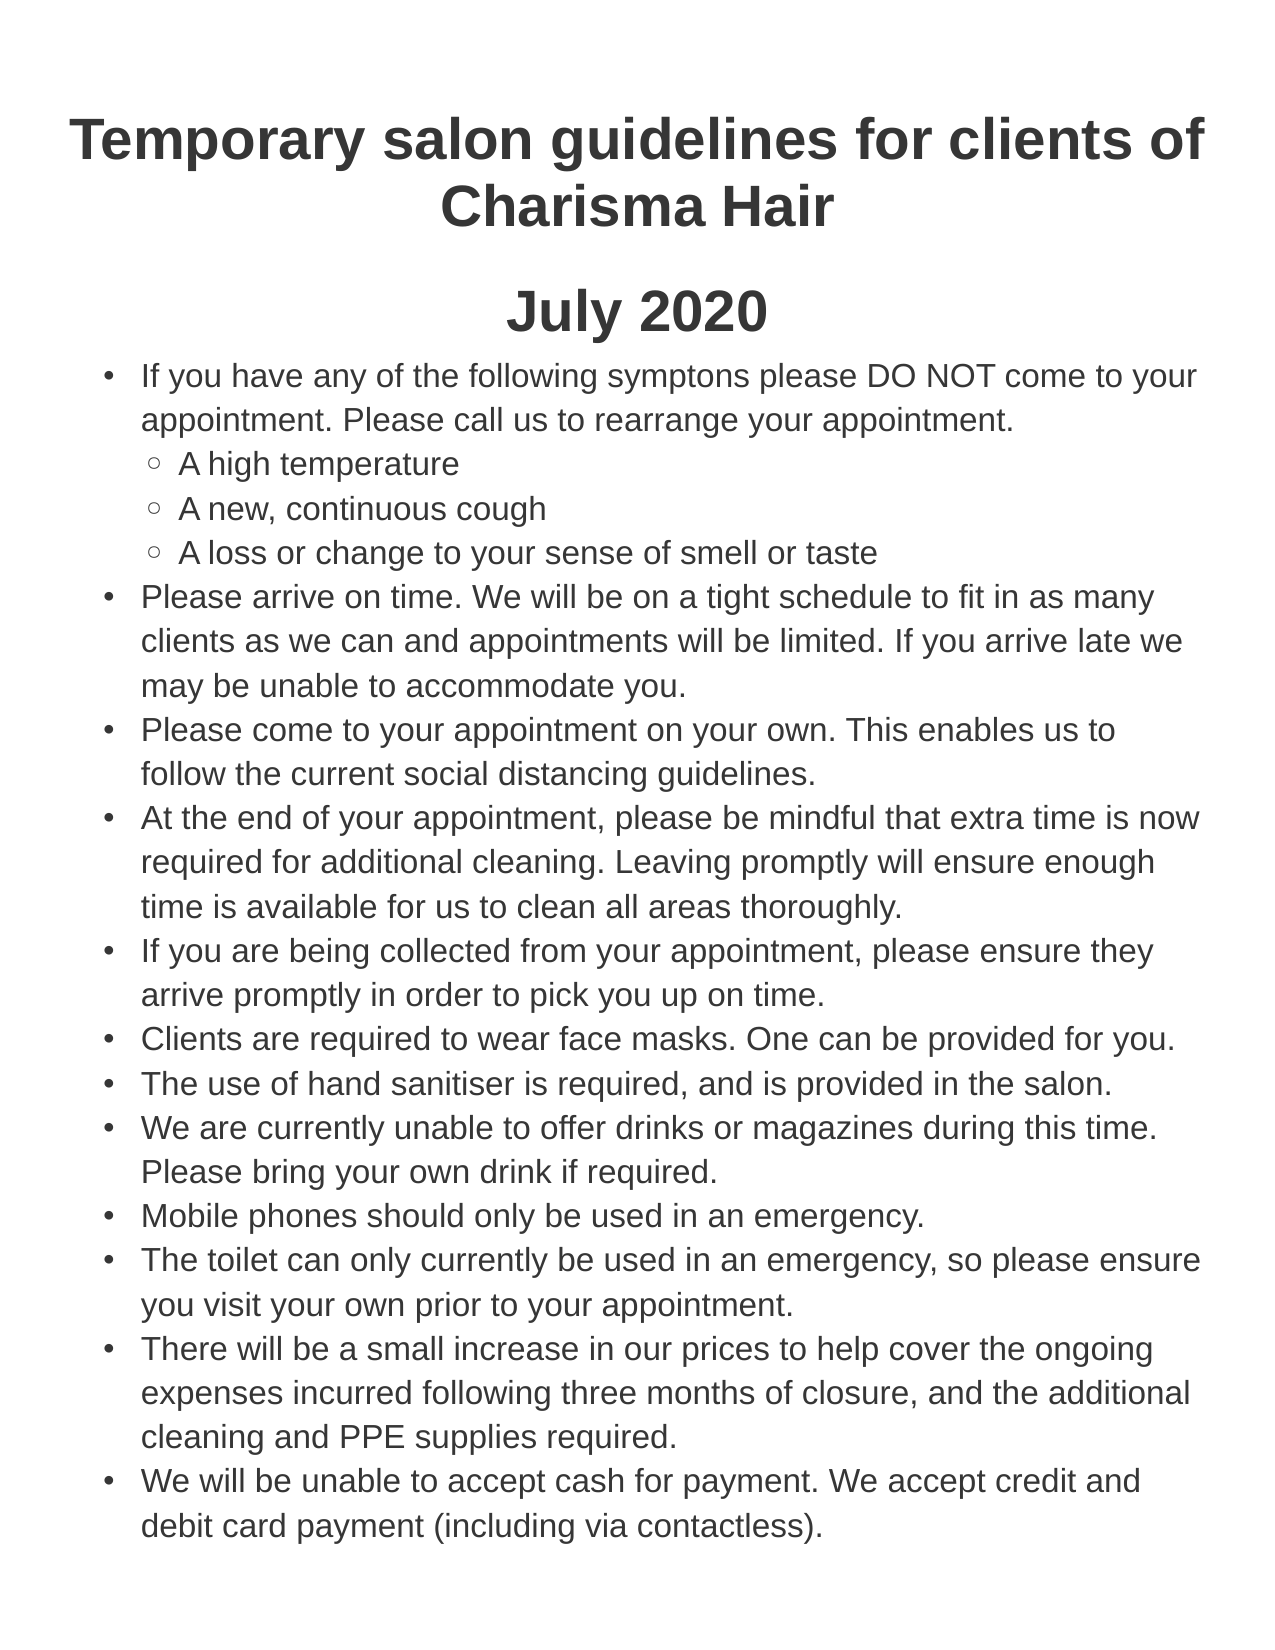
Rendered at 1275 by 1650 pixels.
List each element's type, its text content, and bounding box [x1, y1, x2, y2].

list If you have any of the following symptons please DO NOT come to your appointment. Please call us to rearrange your appointment. [103, 356, 1209, 439]
list At the end of your appointment, please be mindful that extra time is now required for additional cleaning. Leaving promptly will ensure enough time is available for us to clean all areas thoroughly. [103, 798, 1209, 925]
list Mobile phones should only be used in an emergency. [103, 1196, 1209, 1235]
list A loss or change to your sense of smell or taste [141, 533, 1209, 571]
title July 2020 [66, 276, 1209, 343]
list The use of hand sanitiser is required, and is provided in the salon. [103, 1063, 1209, 1102]
list We are currently unable to offer drinks or magazines during this time. Please bring your own drink if required. [103, 1108, 1209, 1191]
list We will be unable to accept cash for payment. We accept credit and debit card payment (including via contactless). [103, 1462, 1209, 1544]
list Clients are required to wear face masks. One can be provided for you. [103, 1019, 1209, 1058]
list Please come to your appointment on your own. This enables us to follow the current social distancing guidelines. [103, 710, 1209, 792]
list There will be a small increase in our prices to help cover the ongoing expenses incurred following three months of closure, and the additional cleaning and PPE supplies required. [103, 1329, 1209, 1456]
title Temporary salon guidelines for clients of Charisma Hair [66, 105, 1209, 239]
list A new, continuous cough [141, 489, 1209, 527]
list The toilet can only currently be used in an emergency, so please ensure you visit your own prior to your appointment. [103, 1241, 1209, 1323]
list If you are being collected from your appointment, please ensure they arrive promptly in order to pick you up on time. [103, 931, 1209, 1013]
list Please arrive on time. We will be on a tight schedule to fit in as many clients as we can and appointments will be limited. If you arrive late we may be unable to accommodate you. [103, 577, 1209, 704]
list A high temperature [141, 444, 1209, 483]
